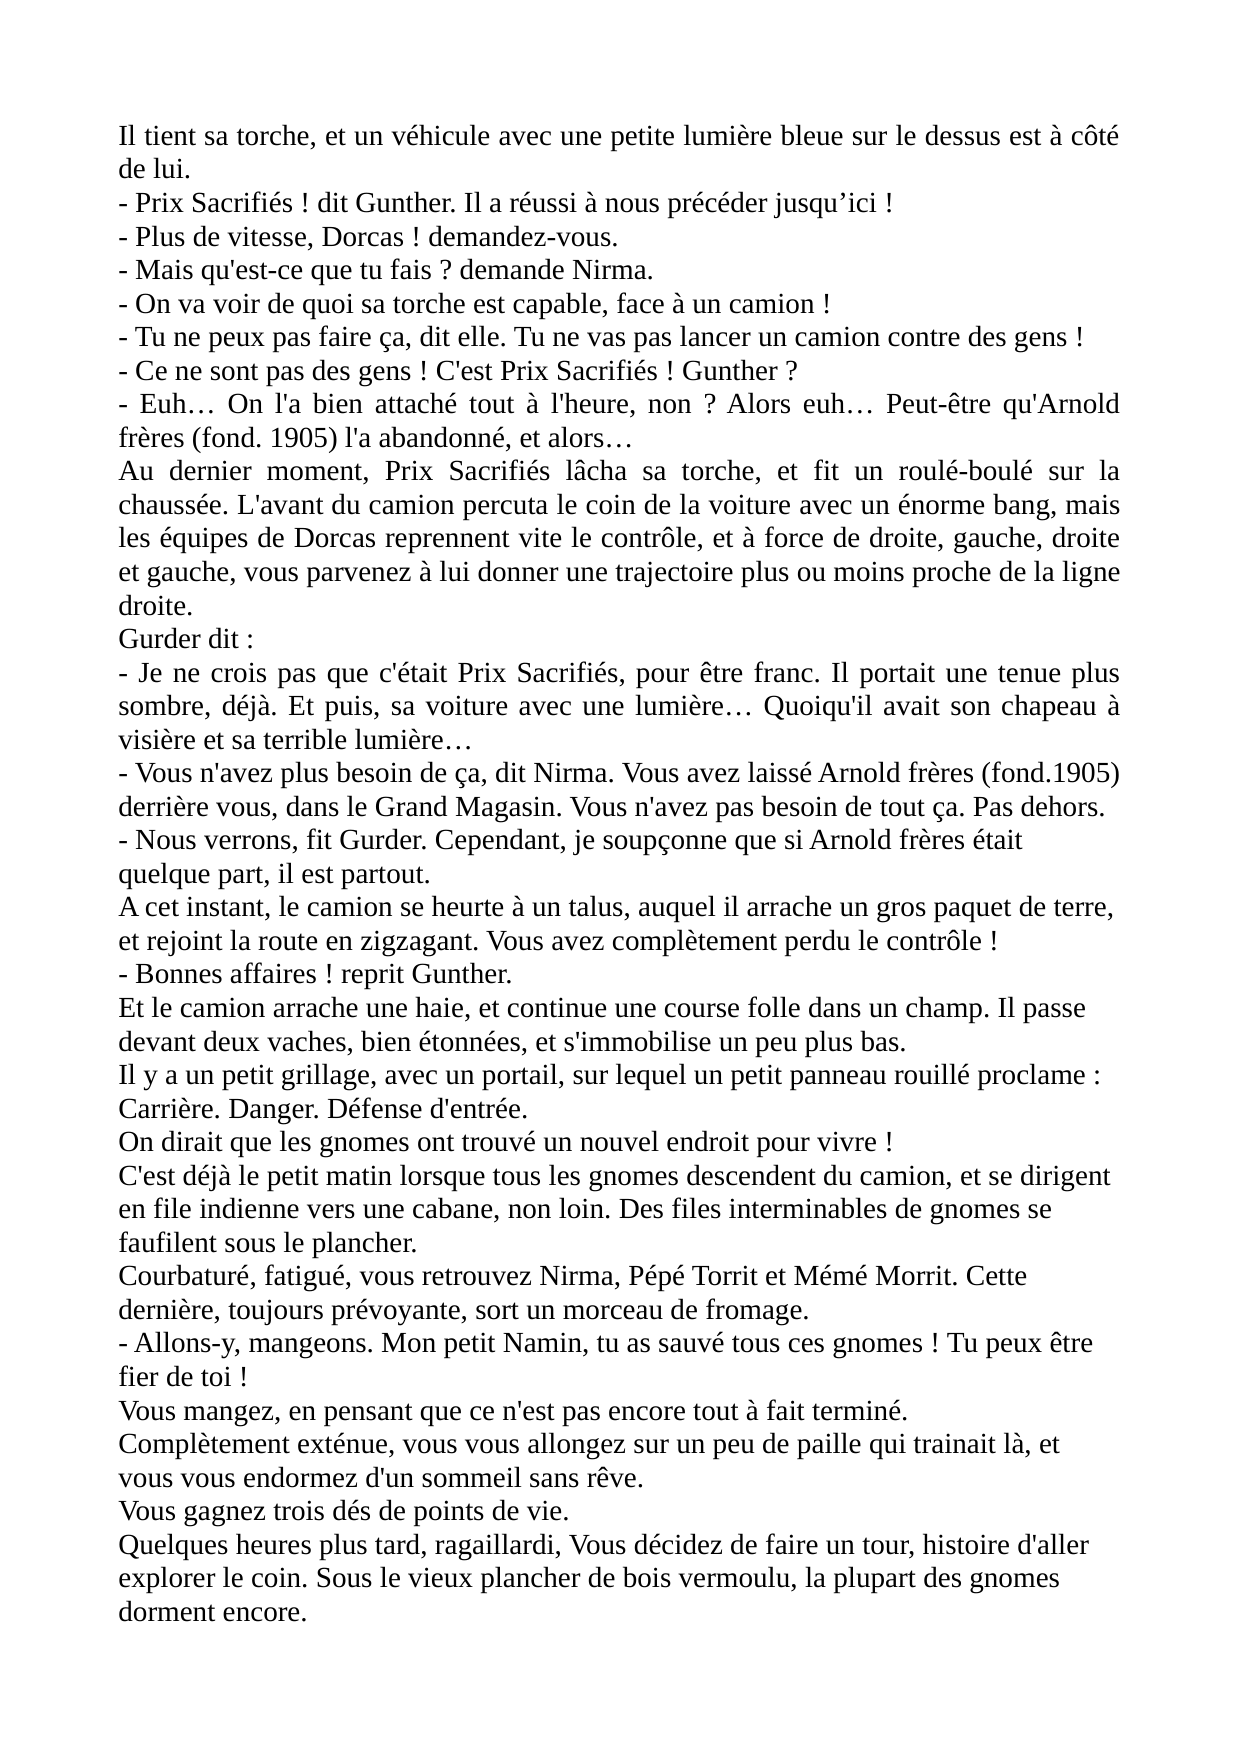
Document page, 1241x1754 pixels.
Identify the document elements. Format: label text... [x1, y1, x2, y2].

text - Plus de vitesse, Dorcas ! demandez-vous. [118, 219, 1122, 252]
text Gurder dit : [118, 621, 1122, 655]
text Complètement exténue, vous vous allongez sur un peu de paille qui trainait là, et vous vous endormez d'un sommeil sans rêve. [118, 1426, 1122, 1493]
text C'est déjà le petit matin lorsque tous les gnomes descendent du camion, et se dirigent en file indienne vers une cabane, non loin. Des files interminables de gnomes se faufilent sous le plancher. [118, 1158, 1122, 1258]
text Il y a un petit grillage, avec un portail, sur lequel un petit panneau rouillé proclame : Carrière. Danger. Défense d'entrée. [118, 1057, 1122, 1124]
text Au dernier moment, Prix Sacrifiés lâcha sa torche, et fit un roulé-boulé sur la chaussée. L'avant du camion percuta le coin de la voiture avec un énorme bang, mais les équipes de Dorcas reprennent vite le contrôle, et à force de droite, gauche, droite et gauche, vous parvenez à lui donner une trajectoire plus ou moins proche de la ligne droite. [118, 453, 1122, 621]
text - Euh… On l'a bien attaché tout à l'heure, non ? Alors euh… Peut-être qu'Arnold frères (fond. 1905) l'a abandonné, et alors… [118, 386, 1122, 453]
text On dirait que les gnomes ont trouvé un nouvel endroit pour vivre ! [118, 1124, 1122, 1158]
text - Je ne crois pas que c'était Prix Sacrifiés, pour être franc. Il portait une tenue plus sombre, déjà. Et puis, sa voiture avec une lumière… Quoiqu'il avait son chapeau à visière et sa terrible lumière… [118, 655, 1122, 755]
text - Allons-y, mangeons. Mon petit Namin, tu as sauvé tous ces gnomes ! Tu peux être fier de toi ! [118, 1326, 1122, 1393]
text - Ce ne sont pas des gens ! C'est Prix Sacrifiés ! Gunther ? [118, 353, 1122, 386]
text Il tient sa torche, et un véhicule avec une petite lumière bleue sur le dessus est à côté de lui. [118, 118, 1122, 185]
text Et le camion arrache une haie, et continue une course folle dans un champ. Il passe devant deux vaches, bien étonnées, et s'immobilise un peu plus bas. [118, 990, 1122, 1057]
text A cet instant, le camion se heurte à un talus, auquel il arrache un gros paquet de terre, et rejoint la route en zigzagant. Vous avez complètement perdu le contrôle ! [118, 889, 1122, 957]
text - Vous n'avez plus besoin de ça, dit Nirma. Vous avez laissé Arnold frères (fond.1905) derrière vous, dans le Grand Magasin. Vous n'avez pas besoin de tout ça. Pas dehors. [118, 755, 1122, 822]
text - Prix Sacrifiés ! dit Gunther. Il a réussi à nous précéder jusqu’ici ! [118, 185, 1122, 219]
text - On va voir de quoi sa torche est capable, face à un camion ! [118, 286, 1122, 319]
text Courbaturé, fatigué, vous retrouvez Nirma, Pépé Torrit et Mémé Morrit. Cette dernière, toujours prévoyante, sort un morceau de fromage. [118, 1258, 1122, 1326]
text Vous gagnez trois dés de points de vie. [118, 1493, 1122, 1527]
text Vous mangez, en pensant que ce n'est pas encore tout à fait terminé. [118, 1393, 1122, 1426]
text - Nous verrons, fit Gurder. Cependant, je soupçonne que si Arnold frères était quelque part, il est partout. [118, 822, 1122, 889]
text - Mais qu'est-ce que tu fais ? demande Nirma. [118, 252, 1122, 286]
text - Tu ne peux pas faire ça, dit elle. Tu ne vas pas lancer un camion contre des gens ! [118, 319, 1122, 353]
text - Bonnes affaires ! reprit Gunther. [118, 957, 1122, 990]
text Quelques heures plus tard, ragaillardi, Vous décidez de faire un tour, histoire d'aller explorer le coin. Sous le vieux plancher de bois vermoulu, la plupart des gnomes dorment encore. [118, 1527, 1122, 1627]
